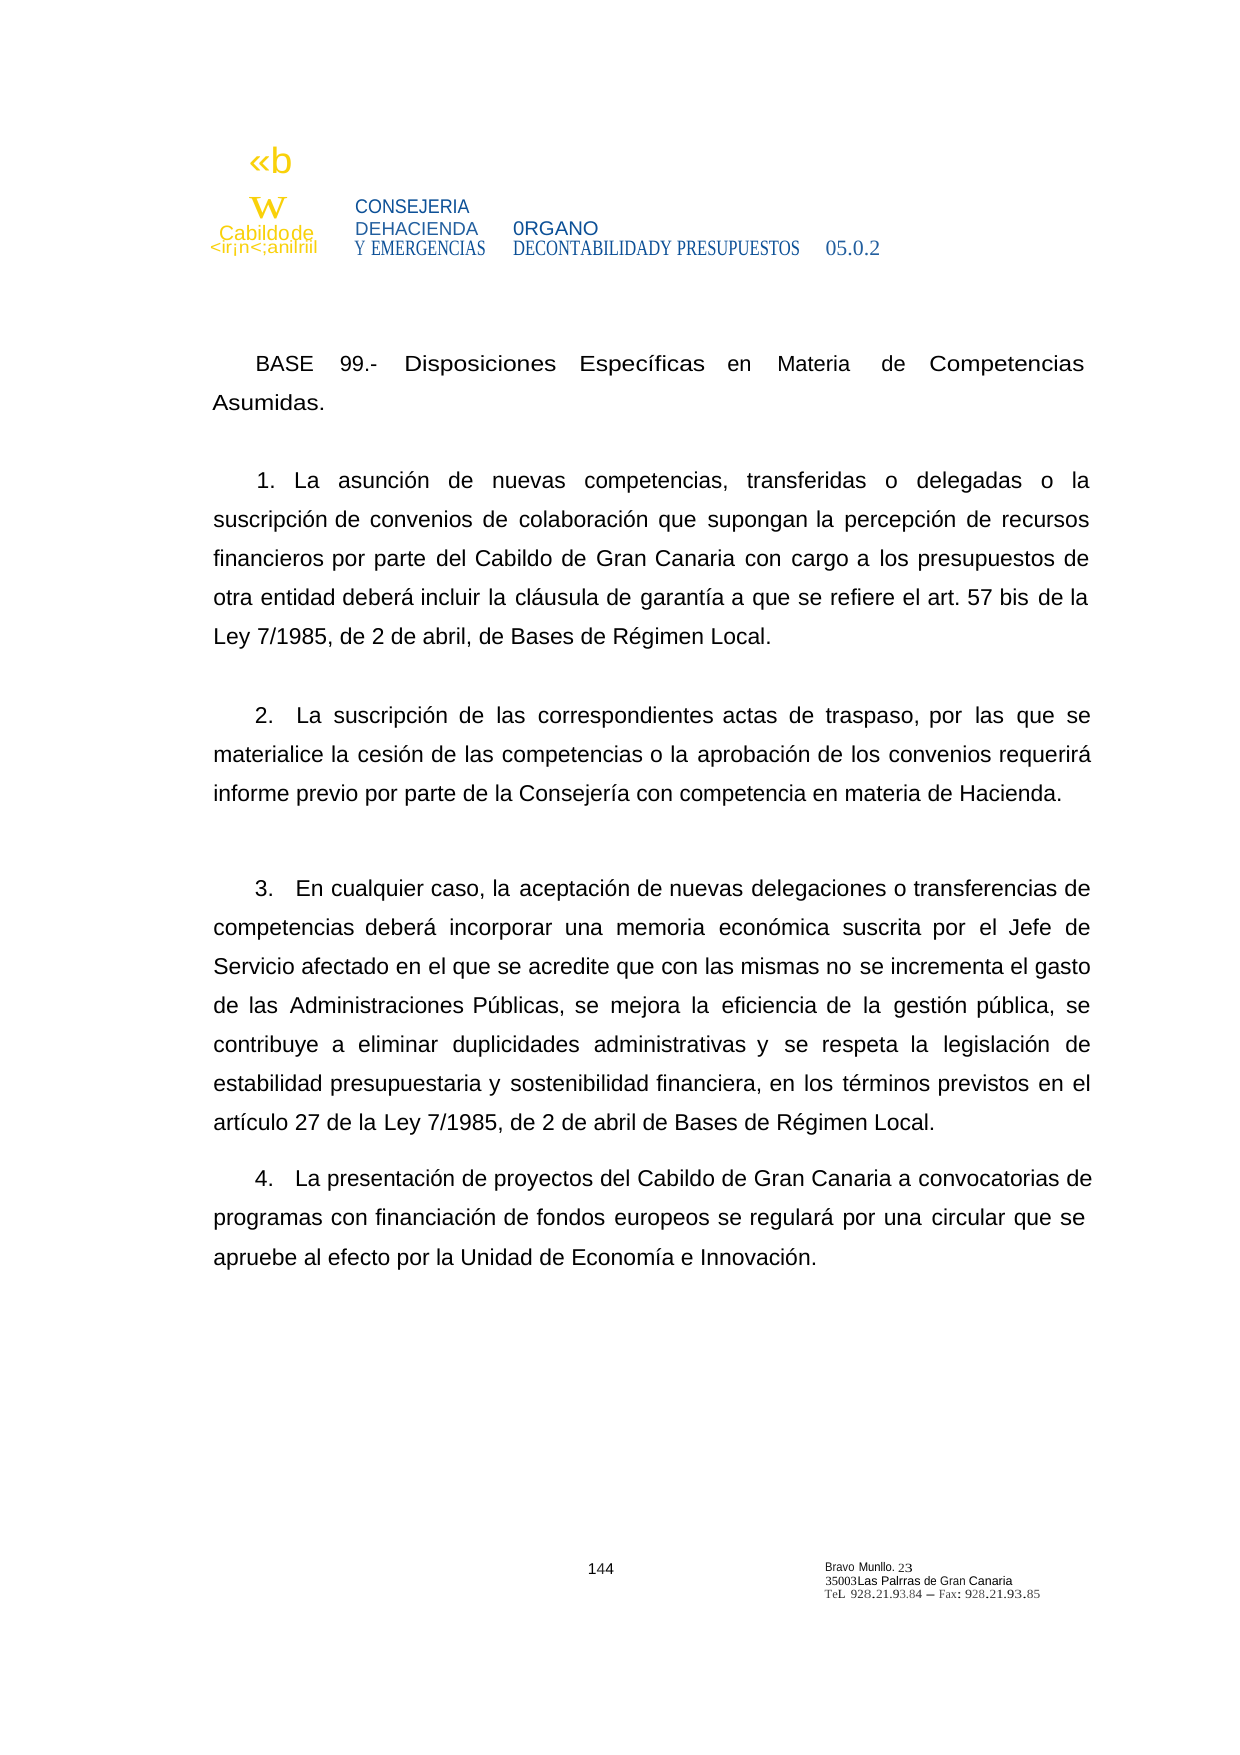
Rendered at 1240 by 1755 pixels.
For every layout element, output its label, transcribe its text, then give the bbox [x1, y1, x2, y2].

text apruebe al efecto por la Unidad de Economía e Innovación. [213, 1243, 1240, 1269]
text Asumidas. [212, 390, 1240, 416]
text 2. La suscripción de las correspondientes actas de traspaso, por las que se materialice la cesión de las competencias o la aprobación de los convenios requerirá informe previo por parte de la Consejería con competencia en materia de Hacienda. [213, 702, 1091, 806]
text 144 Bravo Munllo. 23 [588, 1560, 1240, 1576]
text 35003Las Palrras de Gran Canaria [825, 1576, 1240, 1588]
text BASE 99.- Disposiciones Específicas en Materia de Competencias [255, 351, 1240, 376]
text 4. La presentación de proyectos del Cabildo de Gran Canaria a convocatorias de programas con financiación de fondos europeos se regulará por una circular que se [213, 1165, 1093, 1230]
text 1. La asunción de nuevas competencias, transferidas o delegadas o la suscripción de convenios de colaboración que supongan la percepción de recursos financieros por parte del Cabildo de Gran Canaria con cargo a los presupuestos de otra entidad deberá incluir la cláusula de garantía a que se refiere el art. 57 bis de la Ley 7/1985, de 2 de abril, de Bases de Régimen Local. [213, 467, 1089, 649]
text TeL 928.21.93.84 - Fax: 928.21.93.85 [824, 1588, 1240, 1601]
text 3. En cualquier caso, la aceptación de nuevas delegaciones o transferencias de competencias deberá incorporar una memoria económica suscrita por el Jefe de Servicio afectado en el que se acredite que con las mismas no se incrementa el gasto de las Administraciones Públicas, se mejora la eficiencia de la gestión pública, se contribuye a eliminar duplicidades administrativas y se respeta la legislación de estabilidad presupuestaria y sostenibilidad financiera, en los términos previstos en el artículo 27 de la Ley 7/1985, de 2 de abril de Bases de Régimen Local. [213, 875, 1091, 1135]
